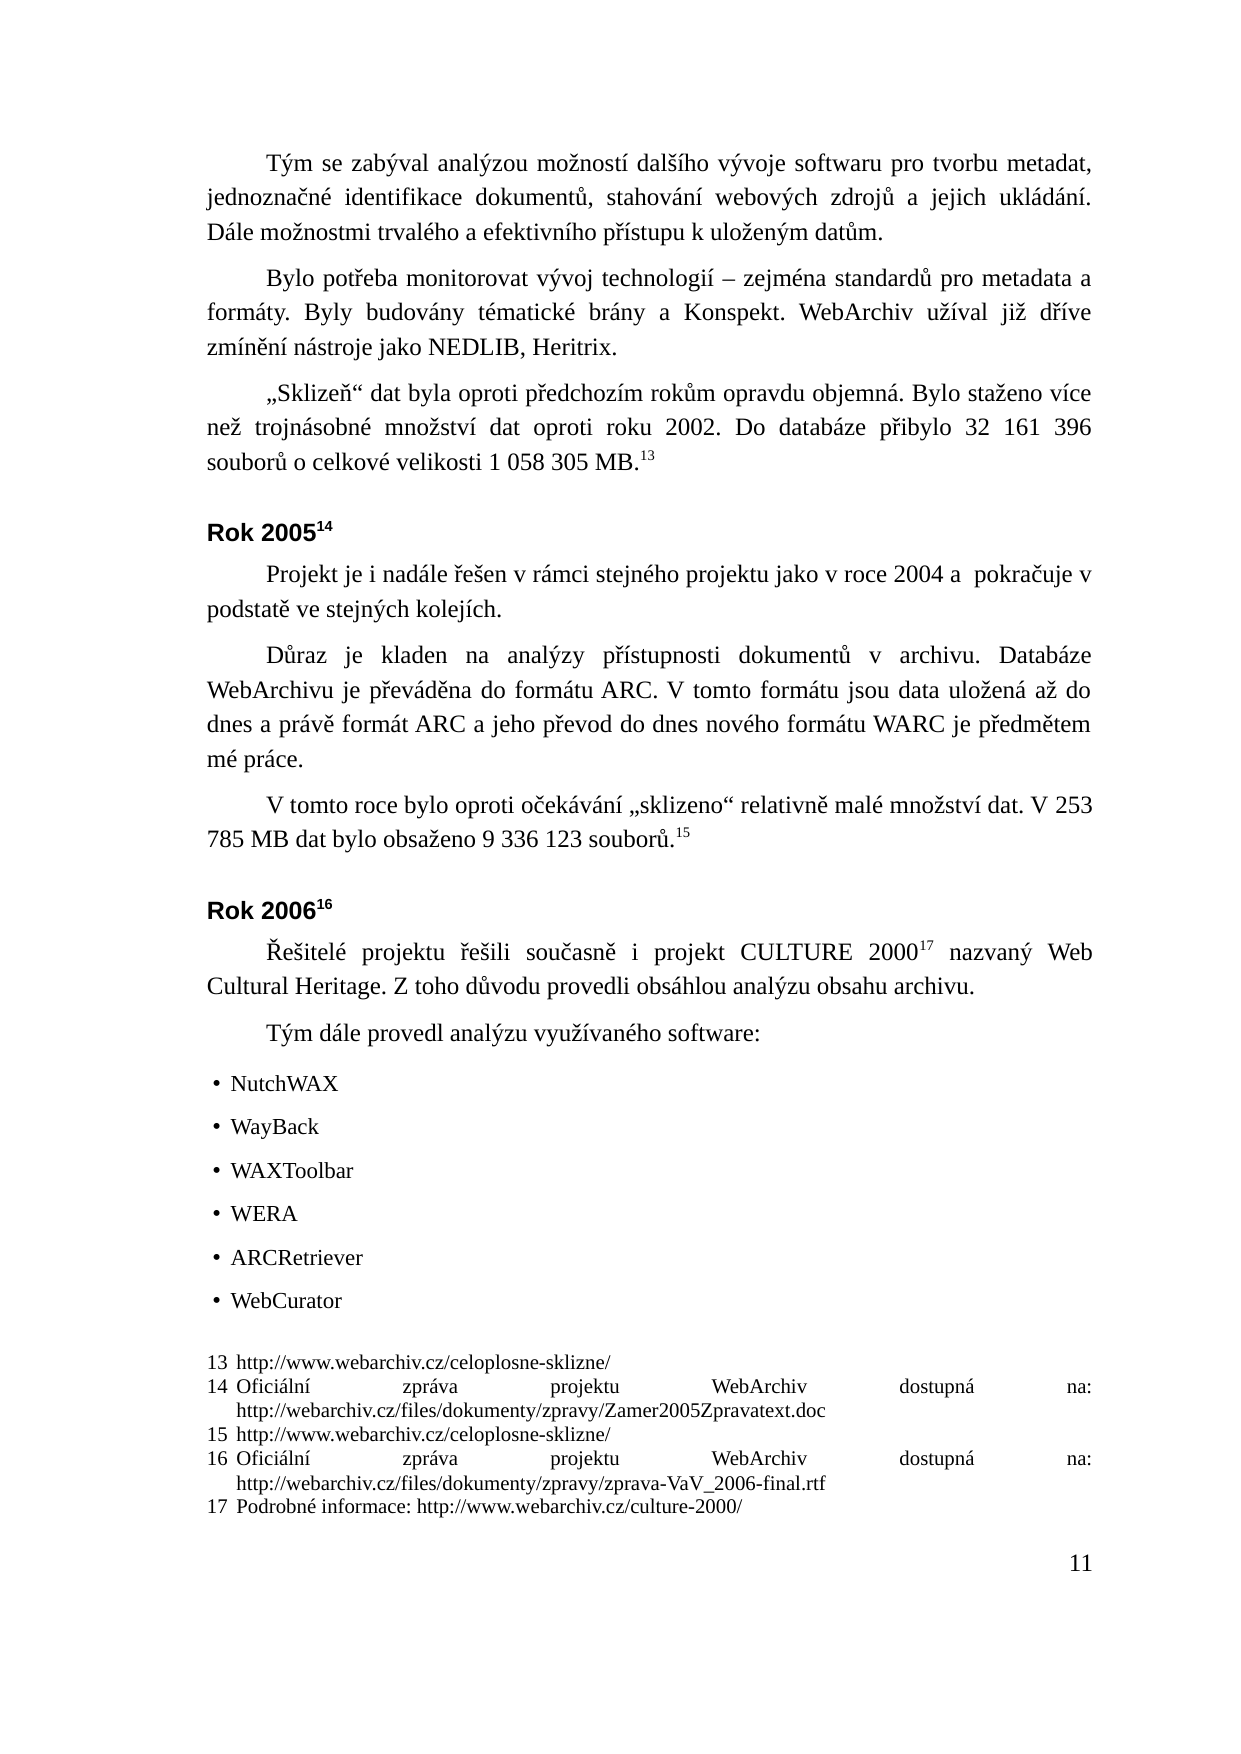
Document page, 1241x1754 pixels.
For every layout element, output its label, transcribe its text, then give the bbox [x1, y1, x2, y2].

list NutchWAX [213, 1070, 1093, 1096]
subtitle Rok 2005 [207, 518, 1093, 547]
subtitle Rok 2006 [207, 896, 1093, 924]
text http://www.webarchiv.cz/celoplosne-sklizne/ [207, 1422, 1093, 1446]
text Projekt je i nadále řešen v rámci stejného projektu jako v roce 2004 a pokračuje v podstatě ve stejných kolejích. [207, 559, 1093, 623]
text Řešitelé projektu řešili současně i projekt CULTURE 2000 nazvaný Web Cultural Heritage. Z toho důvodu provedli obsáhlou analýzu obsahu archivu. [207, 937, 1093, 1000]
text Tým se zabýval analýzou možností dalšího vývoje softwaru pro tvorbu metadat, jednoznačné identifikace dokumentů, stahování webových zdrojů a jejich ukládání. Dále možnostmi trvalého a efektivního přístupu k uloženým datům. [207, 148, 1093, 245]
text V tomto roce bylo oproti očekávání „sklizeno“ relativně malé množství dat. V 253 785 MB dat bylo obsaženo 9 336 123 souborů. [207, 790, 1093, 853]
text Důraz je kladen na analýzy přístupnosti dokumentů v archivu. Databáze WebArchivu je převáděna do formátu ARC. V tomto formátu jsou data uložená až do dnes a právě formát ARC a jeho převod do dnes nového formátu WARC je předmětem mé práce. [207, 640, 1093, 772]
text http://www.webarchiv.cz/celoplosne-sklizne/ [207, 1350, 1093, 1374]
text Podrobné informace: http://www.webarchiv.cz/culture-2000/ [207, 1494, 1093, 1518]
list WayBack [213, 1113, 1093, 1139]
list ARCRetriever [213, 1243, 1093, 1270]
text Tým dále provedl analýzu využívaného software: [207, 1018, 1093, 1046]
text „Sklizeň“ dat byla oproti předchozím rokům opravdu objemná. Bylo staženo více než trojnásobné množství dat oproti roku 2002. Do databáze přibylo 32 161 396 souborů o celkové velikosti 1 058 305 MB. [207, 378, 1093, 476]
list WERA [213, 1200, 1093, 1226]
text Bylo potřeba monitorovat vývoj technologií – zejména standardů pro metadata a formáty. Byly budovány tématické brány a Konspekt. WebArchiv užíval již dříve zmínění nástroje jako NEDLIB, Heritrix. [207, 263, 1093, 361]
text Oficiální zpráva projektu WebArchiv dostupná na: http://webarchiv.cz/files/dokumenty/zpravy/Zamer2005Zpravatext.doc [207, 1374, 1093, 1422]
list WAXToolbar [213, 1157, 1093, 1183]
list WebCurator [213, 1287, 1093, 1313]
text Oficiální zpráva projektu WebArchiv dostupná na: http://webarchiv.cz/files/dokumenty/zpravy/zprava-VaV_2006-final.rtf [207, 1446, 1093, 1494]
